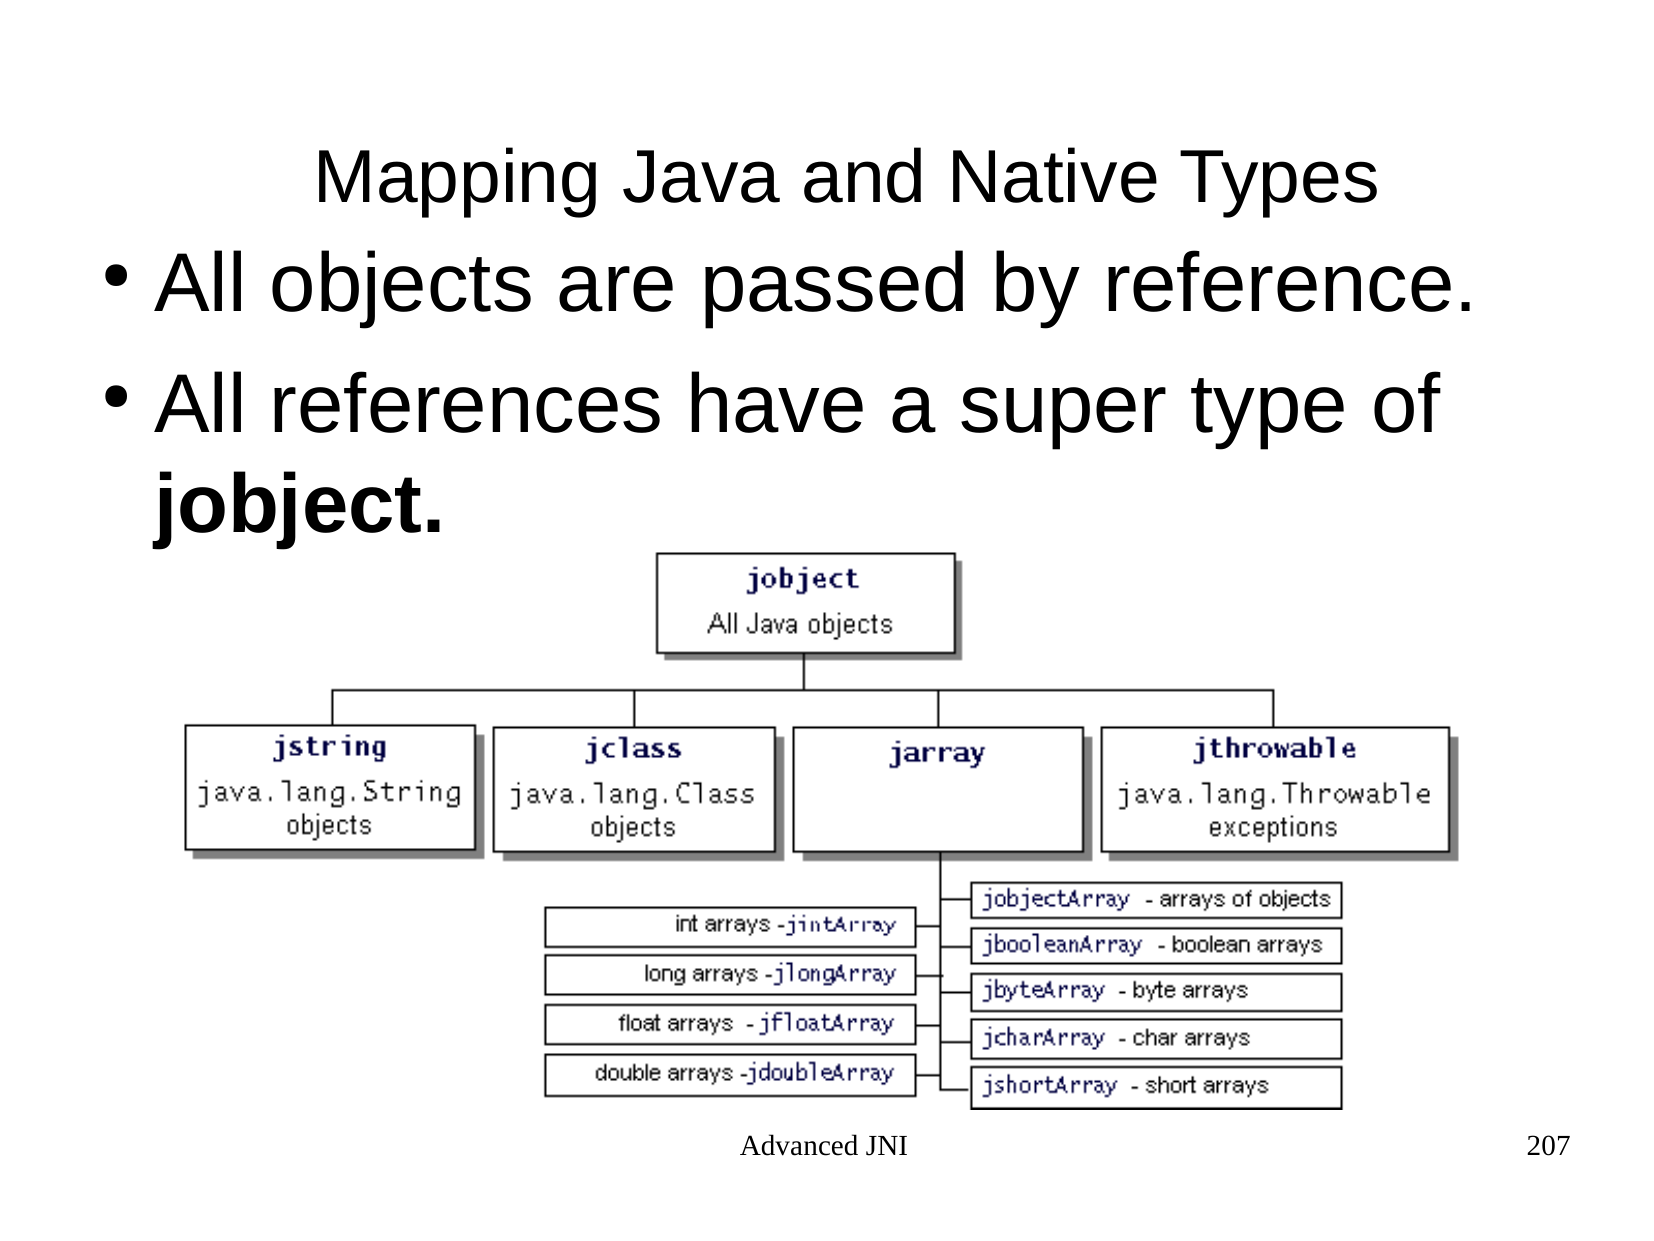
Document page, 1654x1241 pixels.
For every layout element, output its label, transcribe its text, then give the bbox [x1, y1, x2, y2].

list All objects are passed by reference. All references have a super type of jobject. [68, 220, 1599, 1130]
title Mapping Java and Native Types [68, 114, 1599, 220]
